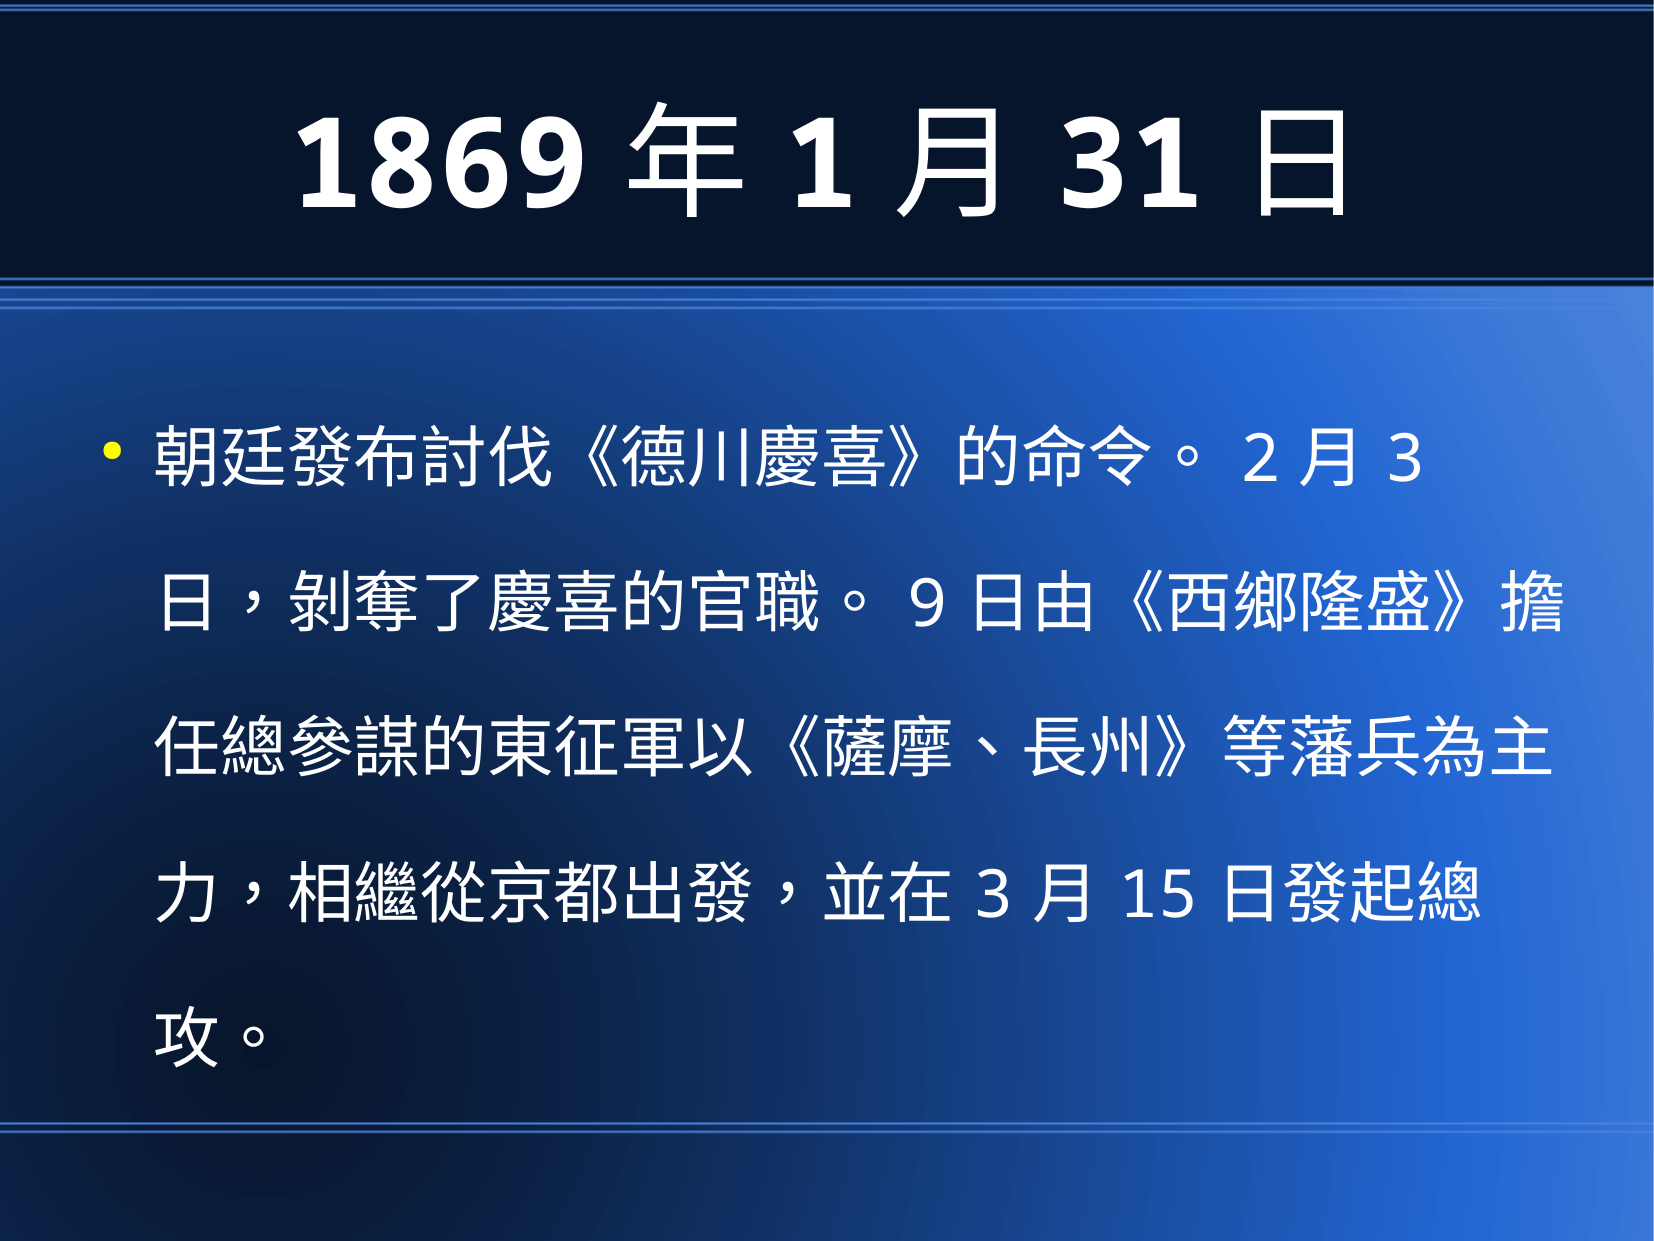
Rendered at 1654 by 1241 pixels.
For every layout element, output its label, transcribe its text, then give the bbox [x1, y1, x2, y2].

picture [0, 0, 1654, 1241]
list 朝廷發布討伐《德川慶喜》的命令。2月3日，剝奪了慶喜的官職。9日由《西鄉隆盛》擔任總參謀的東征軍以《薩摩、長州》等藩兵為主力，相繼從京都出發，並在3月15日發起總攻。 [82, 355, 1571, 1241]
title 1869年1月31日 [82, 49, 1571, 257]
